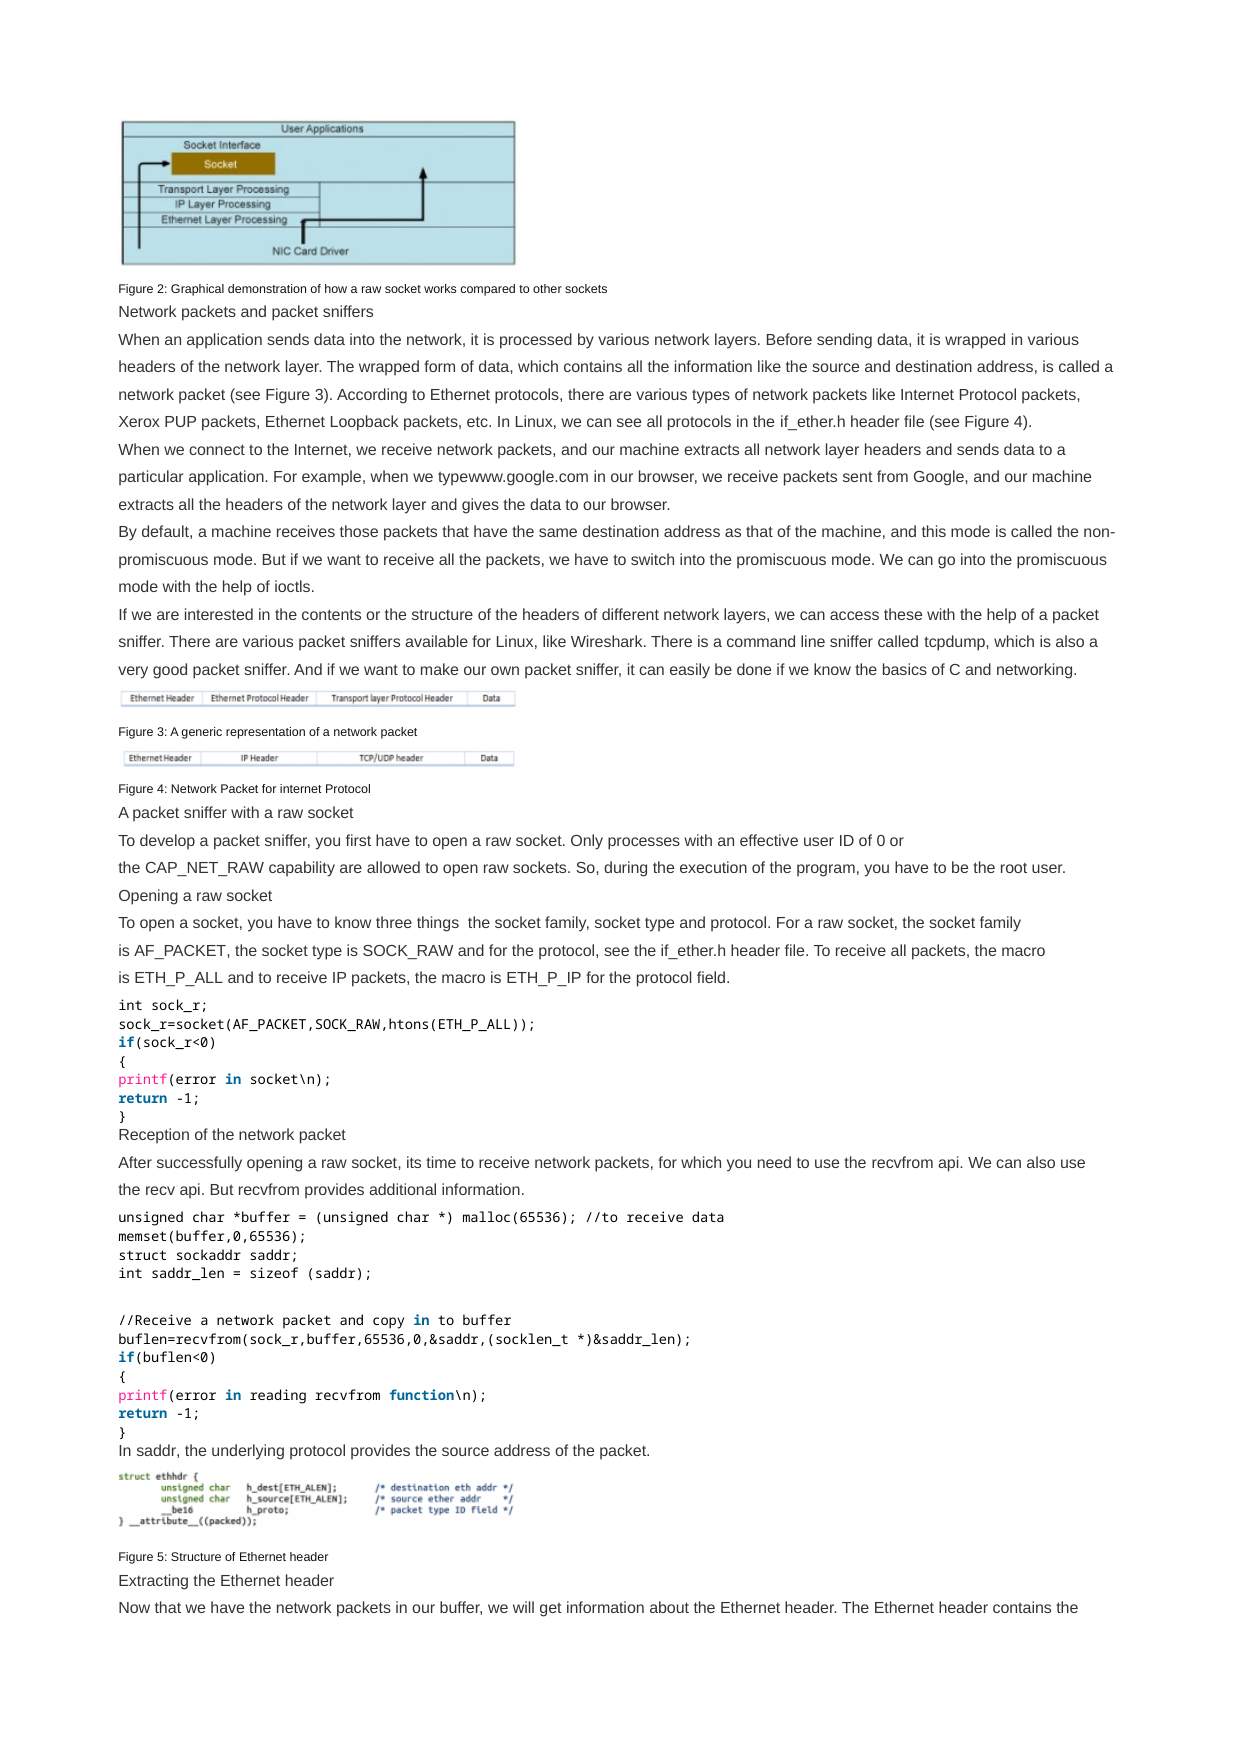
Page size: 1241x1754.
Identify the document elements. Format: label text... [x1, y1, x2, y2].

text Figure 5: Structure of Ethernet header [118, 1550, 1122, 1564]
text Figure 3: A generic representation of a network packet [118, 725, 1122, 739]
table_header unsigned char *buffer = (unsigned char *) malloc(65536); //to receive data memset(buffer,0,65536); struct sockaddr saddr; int saddr_len = sizeof (saddr); //Receive a network packet and copy in to buffer buflen=recvfrom(sock_r,buffer,65536,0,&saddr,(socklen_t *)&saddr_len); if(buflen<0) { printf(error in reading recvfrom function\n); return -1; } [118, 1208, 1228, 1441]
text Network packets and packet sniffers When an application sends data into the network, it is processed by various network layers. Before sending data, it is wrapped in various headers of the network layer. The wrapped form of data, which contains all the information like the source and destination address, is called a network packet (see Figure 3). According to Ethernet protocols, there are various types of network packets like Internet Protocol packets, Xerox PUP packets, Ethernet Loopback packets, etc. In Linux, we can see all protocols in the if_ether.h header file (see Figure 4). When we connect to the Internet, we receive network packets, and our machine extracts all network layer headers and sends data to a particular application. For example, when we typewww.google.com in our browser, we receive packets sent from Google, and our machine extracts all the headers of the network layer and gives the data to our browser. By default, a machine receives those packets that have the same destination address as that of the machine, and this mode is called the non-promiscuous mode. But if we want to receive all the packets, we have to switch into the promiscuous mode. We can go into the promiscuous mode with the help of ioctls. If we are interested in the contents or the structure of the headers of different network layers, we can access these with the help of a packet sniffer. There are various packet sniffers available for Linux, like Wireshark. There is a command line sniffer called tcpdump, which is also a very good packet sniffer. And if we want to make our own packet sniffer, it can easily be done if we know the basics of C and networking. [118, 303, 1122, 679]
text Reception of the network packet After successfully opening a raw socket, its time to receive network packets, for which you need to use the recvfrom api. We can also use the recv api. But recvfrom provides additional information. [118, 1126, 1122, 1199]
picture [118, 118, 519, 267]
picture [118, 687, 519, 711]
picture [118, 746, 519, 773]
picture [118, 1468, 519, 1536]
text Opening a raw socket To open a socket, you have to know three things  the socket family, socket type and protocol. For a raw socket, the socket family is AF_PACKET, the socket type is SOCK_RAW and for the protocol, see the if_ether.h header file. To receive all packets, the macro is ETH_P_ALL and to receive IP packets, the macro is ETH_P_IP for the protocol field. [118, 886, 1122, 987]
text Figure 2: Graphical demonstration of how a raw socket works compared to other sockets [118, 281, 1122, 296]
text A packet sniffer with a raw socket To develop a packet sniffer, you first have to open a raw socket. Only processes with an effective user ID of 0 or the CAP_NET_RAW capability are allowed to open raw sockets. So, during the execution of the program, you have to be the root user. [118, 803, 1122, 877]
table_header int sock_r; sock_r=socket(AF_PACKET,SOCK_RAW,htons(ETH_P_ALL)); if(sock_r<0) { printf(error in socket\n); return -1; } [118, 996, 1228, 1126]
text Figure 4: Network Packet for internet Protocol [118, 782, 1122, 796]
text In saddr, the underlying protocol provides the source address of the packet. [118, 1441, 1122, 1459]
text Extracting the Ethernet header Now that we have the network packets in our buffer, we will get information about the Ethernet header. The Ethernet header contains the [118, 1571, 1122, 1617]
